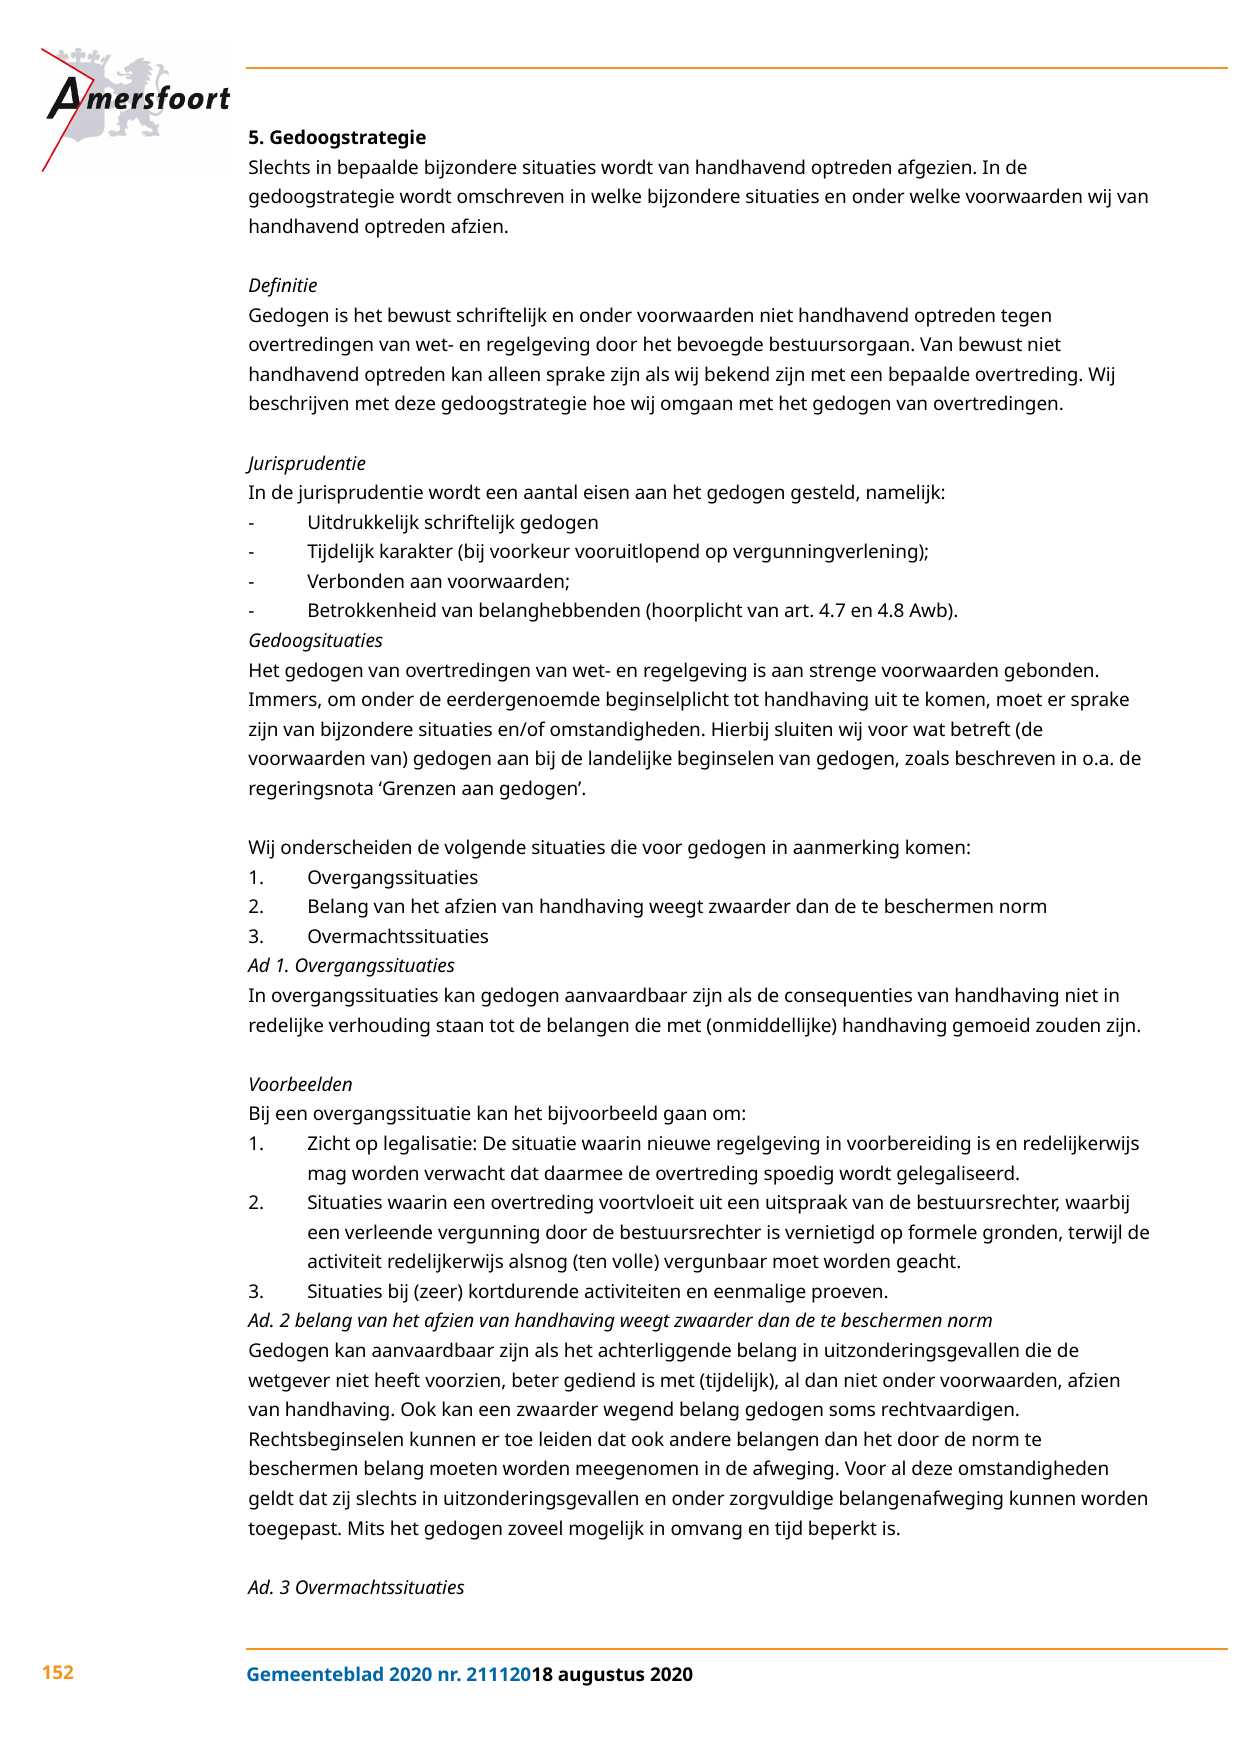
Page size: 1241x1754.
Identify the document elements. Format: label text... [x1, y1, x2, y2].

list Uitdrukkelijk schriftelijk gedogen [248, 509, 1152, 535]
text Jurisprudentie [248, 450, 1152, 476]
list Verbonden aan voorwaarden; [248, 568, 1152, 594]
text Het gedogen van overtredingen van wet- en regelgeving is aan strenge voorwaarden gebonden. Immers, om onder de eerdergenoemde beginselplicht tot handhaving uit te komen, moet er sprake zijn van bijzondere situaties en/of omstandigheden. Hierbij sluiten wij voor wat betreft (de voorwaarden van) gedogen aan bij de landelijke beginselen van gedogen, zoals beschreven in o.a. de regeringsnota ‘Grenzen aan gedogen’. [248, 657, 1152, 801]
list Belang van het afzien van handhaving weegt zwaarder dan de te beschermen norm [248, 893, 1152, 919]
list Situaties waarin een overtreding voortvloeit uit een uitspraak van de bestuursrechter, waarbij een verleende vergunning door de bestuursrechter is vernietigd op formele gronden, terwijl de activiteit redelijkerwijs alsnog (ten volle) vergunbaar moet worden geacht. [248, 1189, 1152, 1274]
list Overmachtssituaties [248, 923, 1152, 949]
text In overgangssituaties kan gedogen aanvaardbaar zijn als de consequenties van handhaving niet in redelijke verhouding staan tot de belangen die met (onmiddellijke) handhaving gemoeid zouden zijn. [248, 982, 1152, 1038]
text Gedogen is het bewust schriftelijk en onder voorwaarden niet handhavend optreden tegen overtredingen van wet- en regelgeving door het bevoegde bestuursorgaan. Van bewust niet handhavend optreden kan alleen sprake zijn als wij bekend zijn met een bepaalde overtreding. Wij beschrijven met deze gedoogstrategie hoe wij omgaan met het gedogen van overtredingen. [248, 302, 1152, 416]
text Gedogen kan aanvaardbaar zijn als het achterliggende belang in uitzonderingsgevallen die de wetgever niet heeft voorzien, beter gediend is met (tijdelijk), al dan niet onder voorwaarden, afzien van handhaving. Ook kan een zwaarder wegend belang gedogen soms rechtvaardigen. [248, 1337, 1152, 1422]
list Situaties bij (zeer) kortdurende activiteiten en eenmalige proeven. [248, 1278, 1152, 1304]
text 5. Gedoogstrategie [248, 124, 1152, 150]
text Definitie [248, 272, 1152, 298]
text Gedoogsituaties [248, 627, 1152, 653]
list Tijdelijk karakter (bij voorkeur vooruitlopend op vergunningverlening); [248, 538, 1152, 564]
list Zicht op legalisatie: De situatie waarin nieuwe regelgeving in voorbereiding is en redelijkerwijs mag worden verwacht dat daarmee de overtreding spoedig wordt gelegaliseerd. [248, 1130, 1152, 1186]
text Wij onderscheiden de volgende situaties die voor gedogen in aanmerking komen: [248, 834, 1152, 860]
text Ad. 2 belang van het afzien van handhaving weegt zwaarder dan de te beschermen norm [248, 1308, 1152, 1333]
text Ad 1. Overgangssituaties [248, 953, 1152, 978]
text Slechts in bepaalde bijzondere situaties wordt van handhavend optreden afgezien. In de gedoogstrategie wordt omschreven in welke bijzondere situaties en onder welke voorwaarden wij van handhavend optreden afzien. [248, 154, 1152, 239]
text Voorbeelden [248, 1071, 1152, 1097]
text Bij een overgangssituatie kan het bijvoorbeeld gaan om: [248, 1101, 1152, 1126]
text Ad. 3 Overmachtssituaties [248, 1574, 1152, 1600]
list Overgangssituaties [248, 864, 1152, 890]
list Betrokkenheid van belanghebbenden (hoorplicht van art. 4.7 en 4.8 Awb). [248, 598, 1152, 623]
text In de jurisprudentie wordt een aantal eisen aan het gedogen gesteld, namelijk: [248, 479, 1152, 505]
picture [41, 47, 231, 172]
text Rechtsbeginselen kunnen er toe leiden dat ook andere belangen dan het door de norm te beschermen belang moeten worden meegenomen in de afweging. Voor al deze omstandigheden geldt dat zij slechts in uitzonderingsgevallen en onder zorgvuldige belangenafweging kunnen worden toegepast. Mits het gedogen zoveel mogelijk in omvang en tijd beperkt is. [248, 1426, 1152, 1541]
